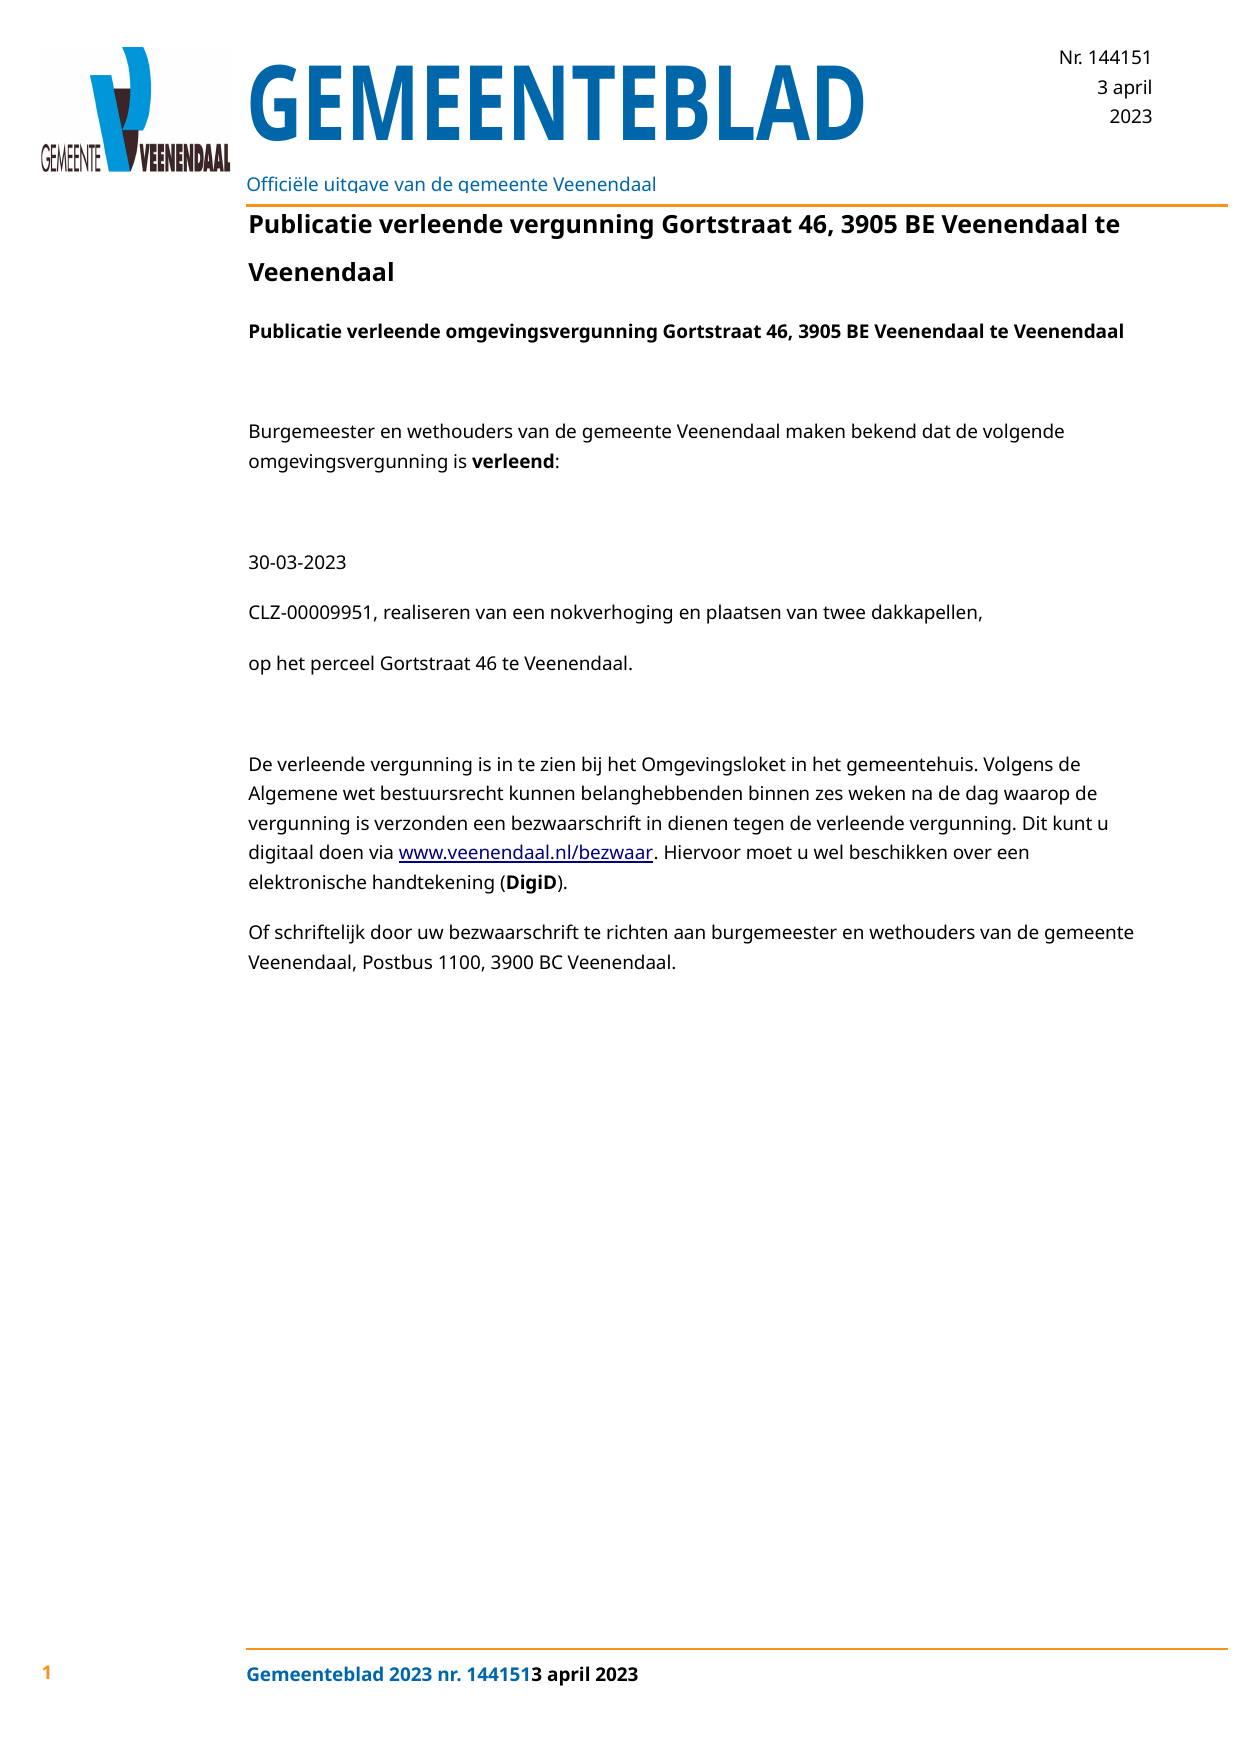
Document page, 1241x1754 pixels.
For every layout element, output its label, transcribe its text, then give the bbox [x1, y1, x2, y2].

text CLZ-00009951, realiseren van een nokverhoging en plaatsen van twee dakkapellen, [248, 599, 1152, 625]
text Publicatie verleende vergunning Gortstraat 46, 3905 BE Veenendaal te Veenendaal [248, 207, 1152, 288]
picture [123, 47, 231, 172]
picture [41, 47, 130, 172]
text 30-03-2023 [248, 549, 1152, 575]
text op het perceel Gortstraat 46 te Veenendaal. [248, 650, 1152, 676]
text Of schriftelijk door uw bezwaarschrift te richten aan burgemeester en wethouders van de gemeente Veenendaal, Postbus 1100, 3900 BC Veenendaal. [248, 919, 1152, 975]
text Publicatie verleende omgevingsvergunning Gortstraat 46, 3905 BE Veenendaal te Veenendaal [248, 318, 1152, 344]
text Burgemeester en wethouders van de gemeente Veenendaal maken bekend dat de volgende omgevingsvergunning is verleend: [248, 419, 1152, 474]
text De verleende vergunning is in te zien bij het Omgevingsloket in het gemeentehuis. Volgens de Algemene wet bestuursrecht kunnen belanghebbenden binnen zes weken na de dag waarop de vergunning is verzonden een bezwaarschrift in dienen tegen de verleende vergunning. Dit kunt u digitaal doen via www.veenendaal.nl/bezwaar. Hiervoor moet u wel beschikken over een elektronische handtekening (DigiD). [248, 751, 1152, 895]
